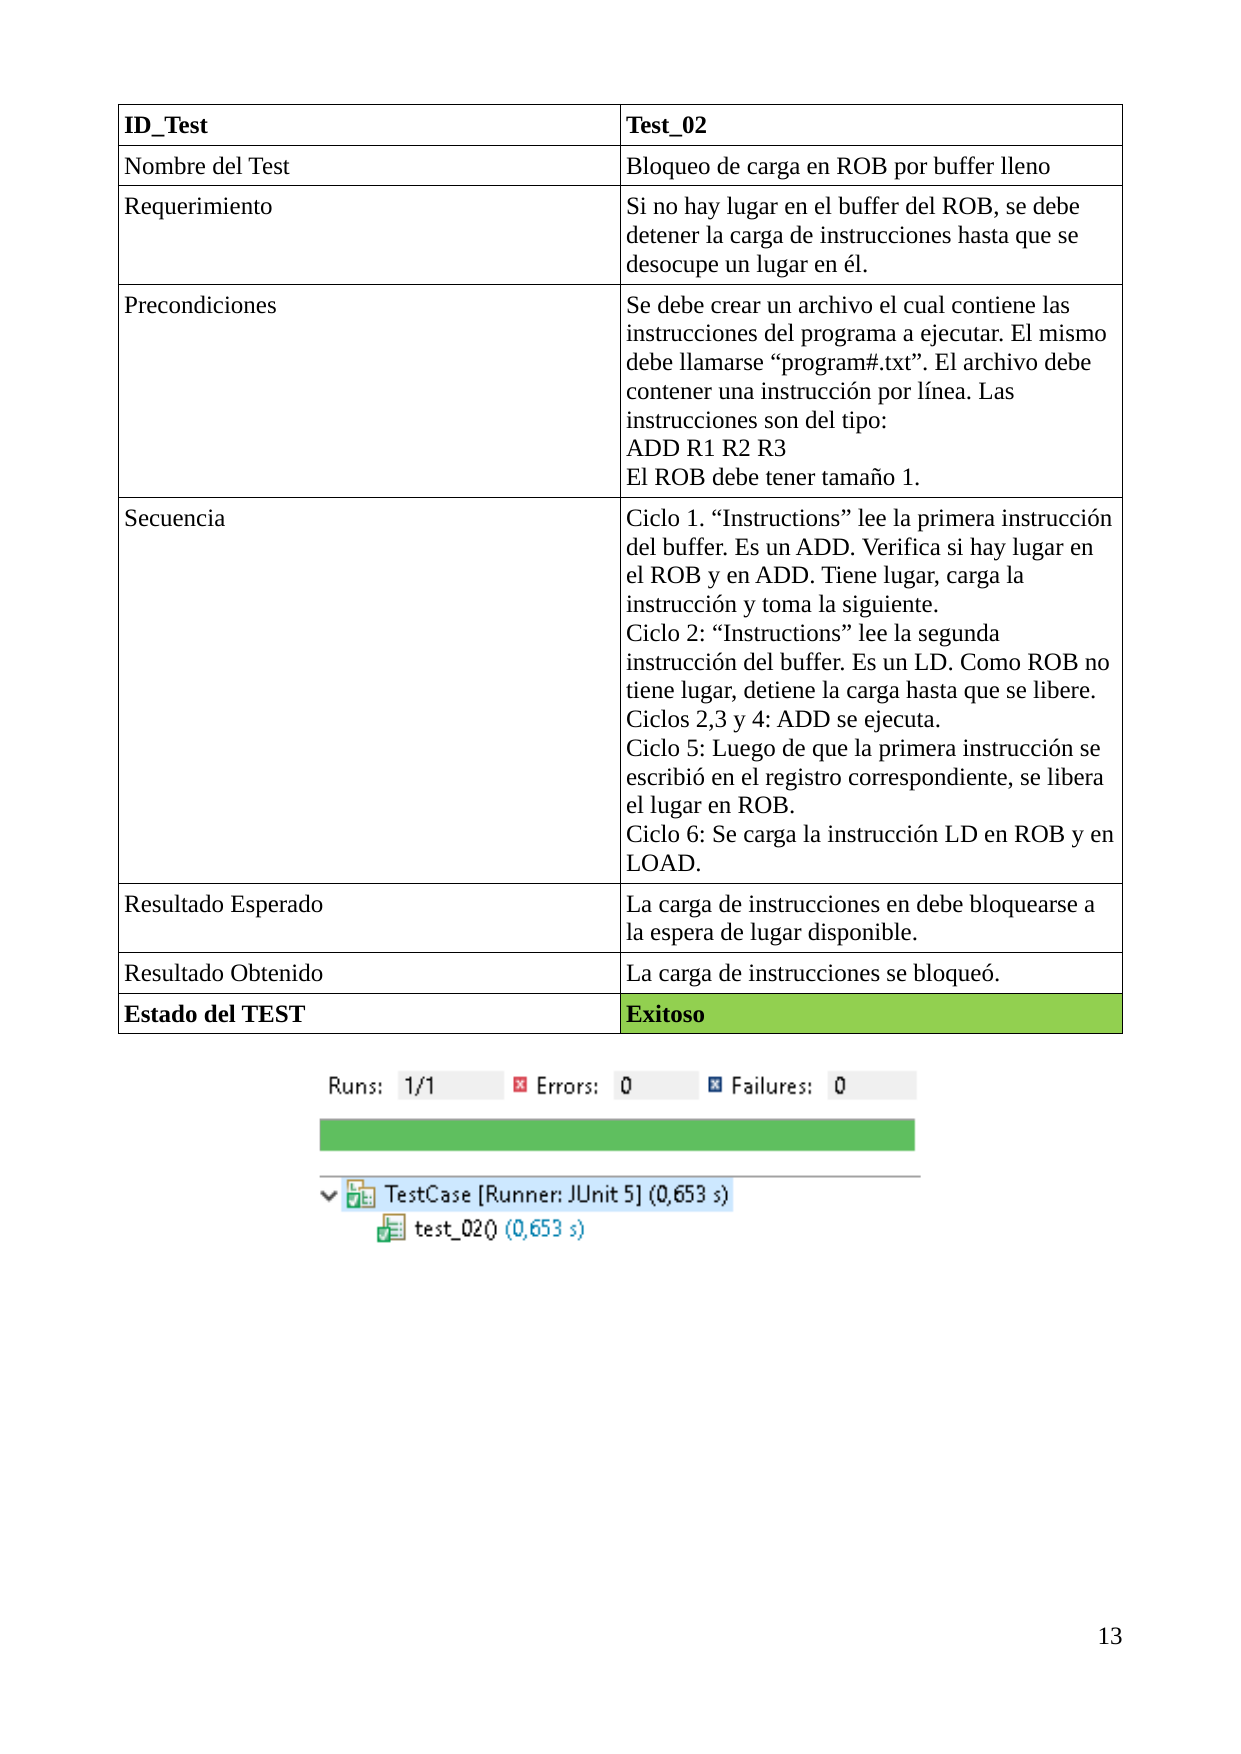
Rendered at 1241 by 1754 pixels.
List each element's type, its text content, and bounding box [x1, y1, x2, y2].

table_cell La carga de instrucciones en debe bloquearse a la espera de lugar disponible. [621, 884, 1122, 952]
table_cell Precondiciones [119, 285, 620, 497]
table_cell Exitoso [621, 994, 1122, 1033]
table_cell Bloqueo de carga en ROB por buffer lleno [621, 146, 1122, 185]
table_header Test_02 [621, 105, 1122, 144]
table_cell Estado del TEST [119, 994, 620, 1033]
table_cell Resultado Obtenido [119, 953, 620, 993]
table_cell Nombre del Test [119, 146, 620, 185]
table_cell La carga de instrucciones se bloqueó. [621, 953, 1122, 993]
table_cell Resultado Esperado [119, 884, 620, 952]
table_header ID_Test [119, 105, 620, 144]
table_cell Secuencia [119, 498, 620, 882]
table_cell Ciclo 1. “Instructions” lee la primera instrucción del buffer. Es un ADD. Verifica si hay lugar en el ROB y en ADD. Tiene lugar, carga la instrucción y toma la siguiente. Ciclo 2: “Instructions” lee la segunda instrucción del buffer. Es un LD. Como ROB no tiene lugar, detiene la carga hasta que se libere. Ciclos 2,3 y 4: ADD se ejecuta. Ciclo 5: Luego de que la primera instrucción se escribió en el registro correspondiente, se libera el lugar en ROB. Ciclo 6: Se carga la instrucción LD en ROB y en LOAD. [621, 498, 1122, 882]
table_cell Requerimiento [119, 186, 620, 283]
table_cell Se debe crear un archivo el cual contiene las instrucciones del programa a ejecutar. El mismo debe llamarse “program#.txt”. El archivo debe contener una instrucción por línea. Las instrucciones son del tipo: ADD R1 R2 R3 El ROB debe tener tamaño 1. [621, 285, 1122, 497]
table_cell Si no hay lugar en el buffer del ROB, se debe detener la carga de instrucciones hasta que se desocupe un lugar en él. [621, 186, 1122, 283]
